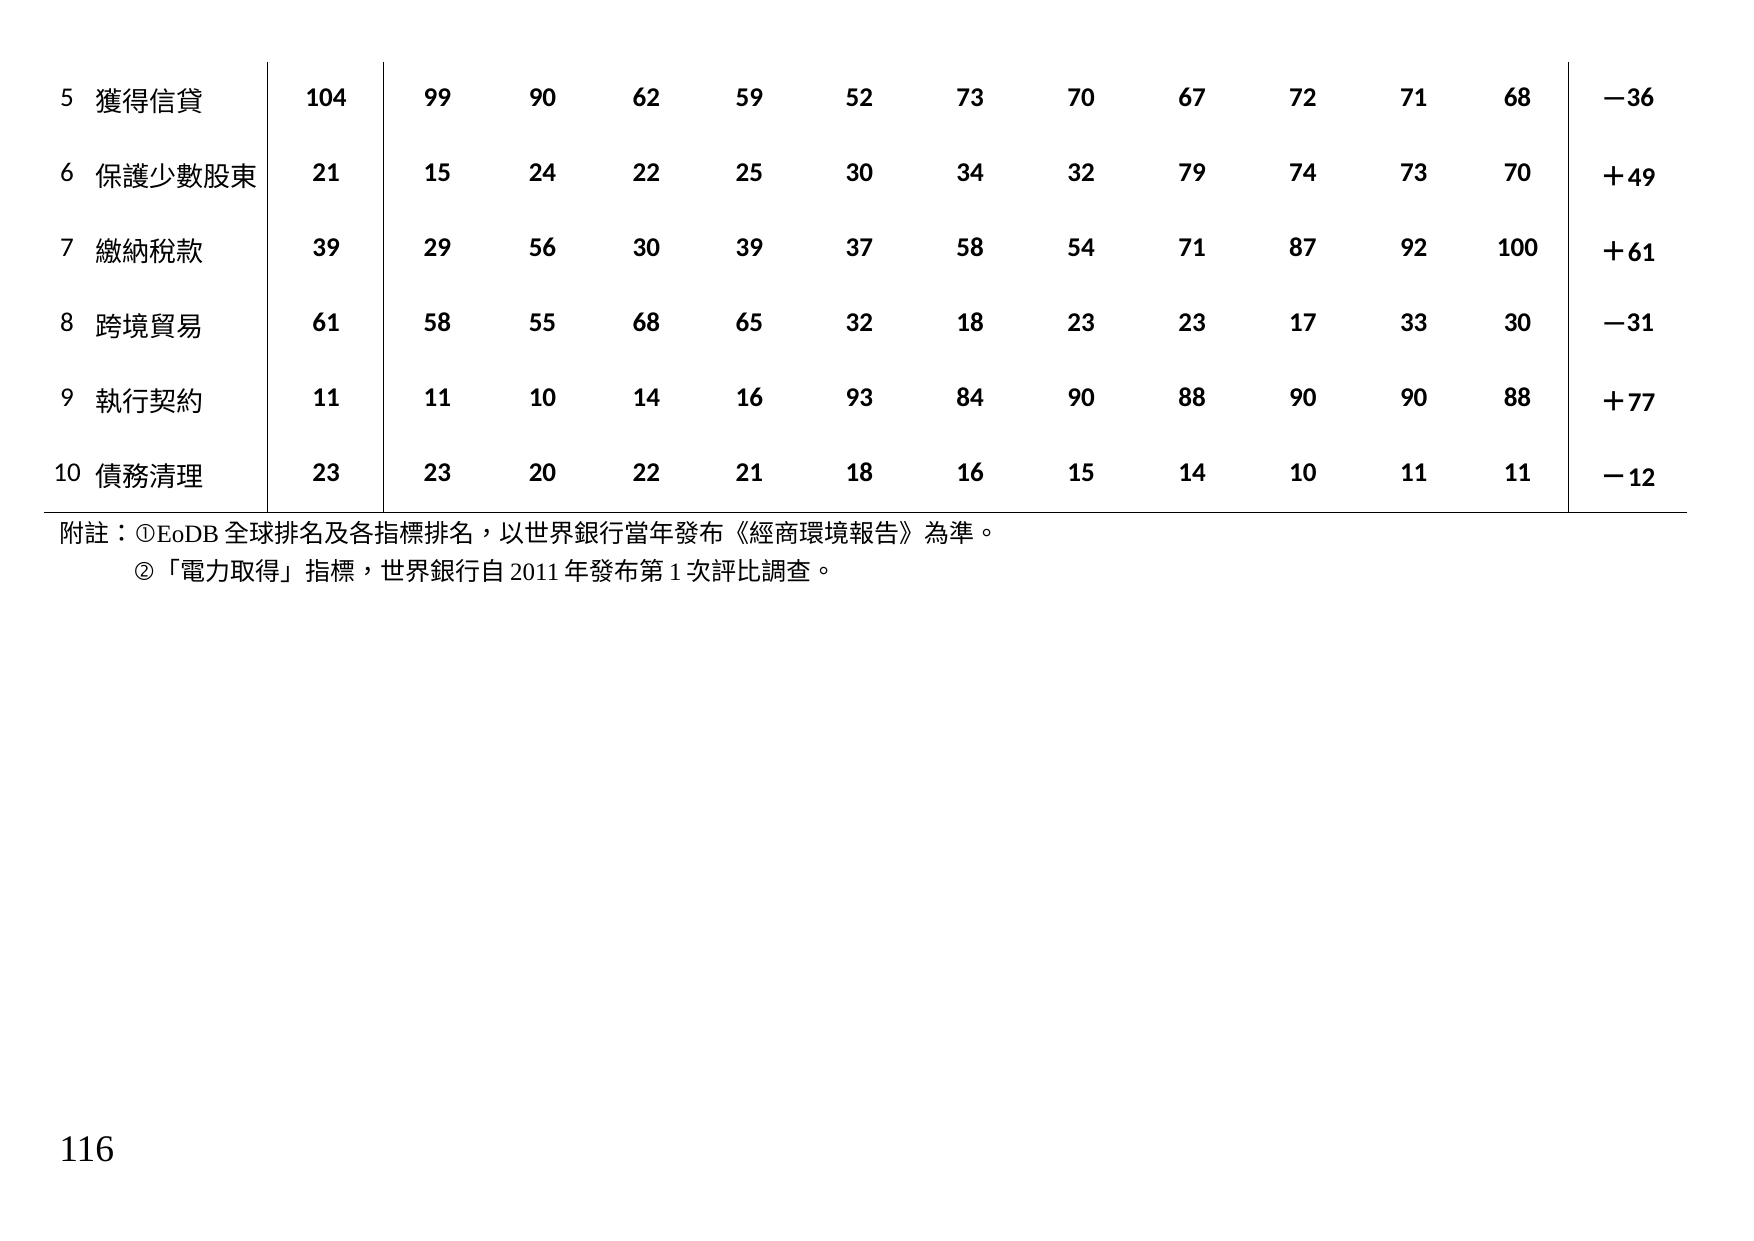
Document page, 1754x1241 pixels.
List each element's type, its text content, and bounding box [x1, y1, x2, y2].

table_cell 23 [1140, 287, 1244, 362]
table_cell 11 [1465, 437, 1568, 512]
table_cell 71 [1362, 62, 1465, 137]
table_cell 20 [490, 437, 594, 512]
table_cell 29 [384, 212, 490, 287]
table_cell 61 [268, 287, 383, 362]
table_cell 21 [268, 137, 383, 212]
table_cell 23 [1022, 287, 1140, 362]
table_cell 100 [1465, 212, 1568, 287]
table_cell 90 [1022, 362, 1140, 437]
table_cell 39 [698, 212, 800, 287]
table_cell 52 [800, 62, 918, 137]
table_cell 104 [268, 62, 383, 137]
table_cell 74 [1244, 137, 1362, 212]
table_cell 9 [44, 362, 89, 437]
table_cell 99 [384, 62, 490, 137]
table_cell 93 [800, 362, 918, 437]
table_cell 22 [594, 437, 698, 512]
table_cell 11 [1362, 437, 1465, 512]
table_cell 90 [490, 62, 594, 137]
table_cell 債務清理 [89, 437, 267, 512]
table_cell 16 [918, 437, 1022, 512]
text 附註：EoDB全球排名及各指標排名，以世界銀行當年發布《經商環境報告》為準。 [59, 513, 1639, 551]
table_cell 23 [268, 437, 383, 512]
table_cell 68 [1465, 62, 1568, 137]
table_cell ＋49 [1569, 137, 1687, 212]
table_cell 62 [594, 62, 698, 137]
table_cell 88 [1465, 362, 1568, 437]
table_cell 15 [1022, 437, 1140, 512]
table_cell 保護少數股東 [89, 137, 267, 212]
table_cell 65 [698, 287, 800, 362]
table_cell 17 [1244, 287, 1362, 362]
table_cell 32 [800, 287, 918, 362]
table_cell 92 [1362, 212, 1465, 287]
table_cell 30 [1465, 287, 1568, 362]
table_cell 10 [490, 362, 594, 437]
table_cell 68 [594, 287, 698, 362]
table_cell 21 [698, 437, 800, 512]
table_cell 58 [918, 212, 1022, 287]
table_cell 14 [1140, 437, 1244, 512]
table_cell 70 [1022, 62, 1140, 137]
table_cell 25 [698, 137, 800, 212]
table_cell 87 [1244, 212, 1362, 287]
table_cell 84 [918, 362, 1022, 437]
table_cell 6 [44, 137, 89, 212]
table_cell 39 [268, 212, 383, 287]
table_cell 11 [268, 362, 383, 437]
table_cell 7 [44, 212, 89, 287]
table_cell 11 [384, 362, 490, 437]
table_cell ＋77 [1569, 362, 1687, 437]
table_cell 16 [698, 362, 800, 437]
table_cell 15 [384, 137, 490, 212]
table_cell 5 [44, 62, 89, 137]
table_cell 執行契約 [89, 362, 267, 437]
table_cell —36 [1569, 62, 1687, 137]
table_cell 34 [918, 137, 1022, 212]
table_cell 繳納稅款 [89, 212, 267, 287]
table_cell 8 [44, 287, 89, 362]
text 「電力取得」指標，世界銀行自2011年發布第1次評比調查。 [133, 551, 1639, 588]
table_cell 30 [800, 137, 918, 212]
table_cell 22 [594, 137, 698, 212]
table_cell 18 [918, 287, 1022, 362]
table_cell 72 [1244, 62, 1362, 137]
table_cell 獲得信貸 [89, 62, 267, 137]
table_cell 跨境貿易 [89, 287, 267, 362]
table_cell 73 [1362, 137, 1465, 212]
table_cell 14 [594, 362, 698, 437]
table_cell －12 [1569, 437, 1687, 512]
table_cell 32 [1022, 137, 1140, 212]
table_cell 55 [490, 287, 594, 362]
table_cell 18 [800, 437, 918, 512]
table_cell 71 [1140, 212, 1244, 287]
table_cell 90 [1362, 362, 1465, 437]
table_cell 70 [1465, 137, 1568, 212]
table_cell 10 [44, 437, 89, 512]
table_cell 73 [918, 62, 1022, 137]
table_cell 88 [1140, 362, 1244, 437]
table_cell 33 [1362, 287, 1465, 362]
table_cell 10 [1244, 437, 1362, 512]
table_cell 54 [1022, 212, 1140, 287]
table_cell —31 [1569, 287, 1687, 362]
table_cell ＋61 [1569, 212, 1687, 287]
table_cell 79 [1140, 137, 1244, 212]
table_cell 37 [800, 212, 918, 287]
table_cell 24 [490, 137, 594, 212]
table_cell 30 [594, 212, 698, 287]
table_cell 90 [1244, 362, 1362, 437]
table_cell 56 [490, 212, 594, 287]
table_cell 23 [384, 437, 490, 512]
table_cell 67 [1140, 62, 1244, 137]
table_cell 59 [698, 62, 800, 137]
table_cell 58 [384, 287, 490, 362]
